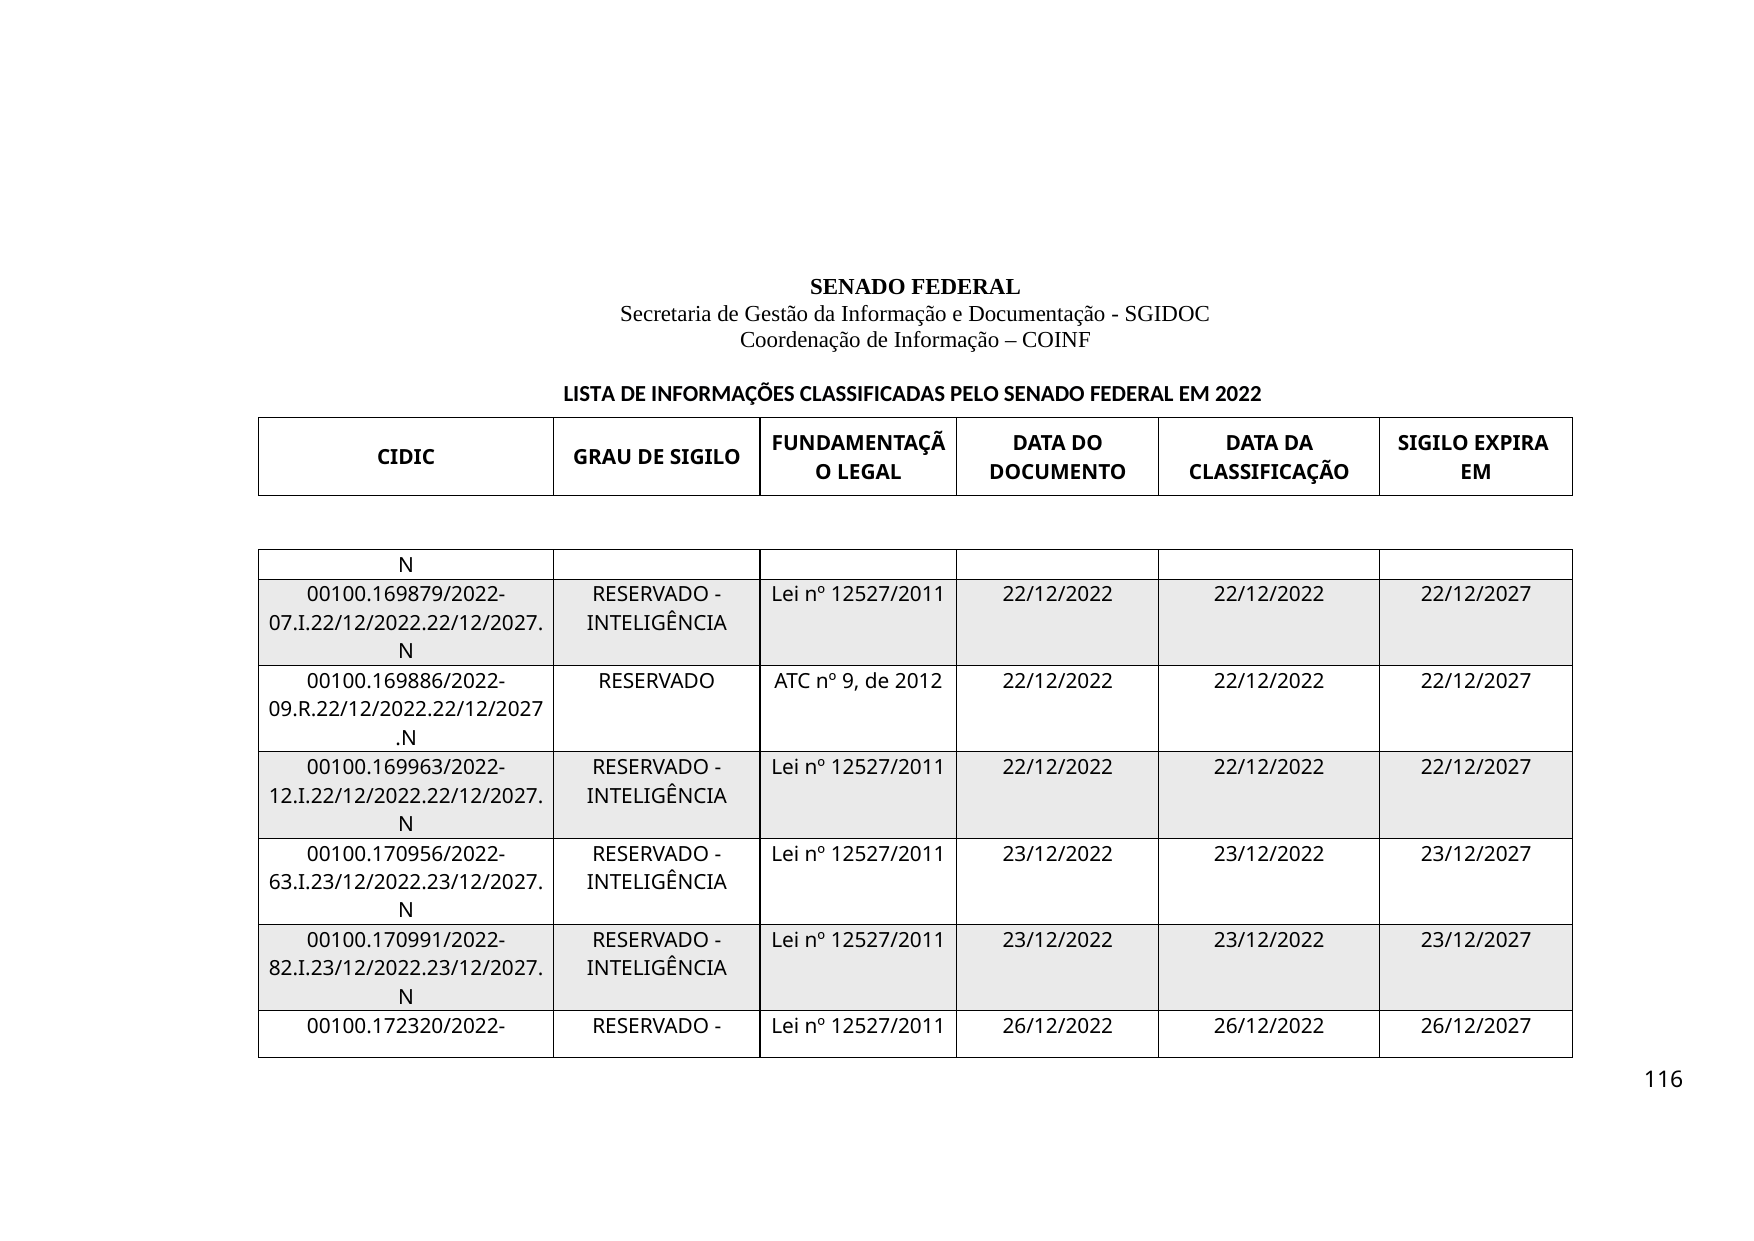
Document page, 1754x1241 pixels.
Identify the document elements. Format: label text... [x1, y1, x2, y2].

table_cell 22/12/2022 [957, 666, 1158, 751]
table_cell 00100.169879/2022-07.I.22/12/2022.22/12/2027.N [259, 580, 553, 665]
table_cell [957, 550, 1158, 578]
table_cell [1380, 550, 1572, 578]
table_cell [1159, 550, 1379, 578]
table_cell Lei nº 12527/2011 [761, 839, 956, 924]
table_cell 00100.169963/2022-12.I.22/12/2022.22/12/2027.N [259, 752, 553, 838]
table_cell RESERVADO [554, 1011, 759, 1057]
table_cell [761, 550, 956, 578]
table_cell Lei nº 12527/2011 [761, 580, 956, 665]
table_cell RESERVADO - INTELIGÊNCIA [554, 752, 759, 838]
table_cell 22/12/2022 [1159, 580, 1379, 665]
table_cell 22/12/2027 [1380, 580, 1572, 665]
table_cell Lei nº 12527/2011 [761, 925, 956, 1010]
table_cell 26/12/2027 [1380, 1011, 1572, 1057]
table_cell 22/12/2027 [1380, 752, 1572, 838]
table_cell ATC nº 9, de 2012 [761, 666, 956, 751]
table_cell 22/12/2022 [1159, 666, 1379, 751]
table_cell 26/12/2022 [1159, 1011, 1379, 1057]
table_cell 00100.170991/2022-82.I.23/12/2022.23/12/2027.N [259, 925, 553, 1010]
table_cell RESERVADO - INTELIGÊNCIA [554, 839, 759, 924]
table_cell 23/12/2022 [1159, 925, 1379, 1010]
table_cell 23/12/2027 [1380, 925, 1572, 1010]
table_cell 00100.170956/2022-63.I.23/12/2022.23/12/2027.N [259, 839, 553, 924]
table_cell RESERVADO - INTELIGÊNCIA [554, 925, 759, 1010]
table_cell N [259, 550, 553, 578]
table_cell 22/12/2022 [957, 580, 1158, 665]
table_cell 00100.172320/2022- [259, 1011, 553, 1057]
table_cell 22/12/2022 [1159, 752, 1379, 838]
table_cell 23/12/2022 [1159, 839, 1379, 924]
table_cell 22/12/2027 [1380, 666, 1572, 751]
table_cell Lei nº 12527/2011 [761, 752, 956, 838]
table_cell 00100.169886/2022-09.R.22/12/2022.22/12/2027.N [259, 666, 553, 751]
table_cell 26/12/2022 [957, 1011, 1158, 1057]
table_cell 22/12/2022 [957, 752, 1158, 838]
table_cell 23/12/2022 [957, 839, 1158, 924]
table_cell RESERVADO - INTELIGÊNCIA [554, 580, 759, 665]
table_cell 23/12/2027 [1380, 839, 1572, 924]
table_cell RESERVADO [554, 666, 759, 751]
table_cell [554, 550, 759, 578]
table_cell Lei nº 12527/2011 [761, 1011, 956, 1057]
table_cell 23/12/2022 [957, 925, 1158, 1010]
